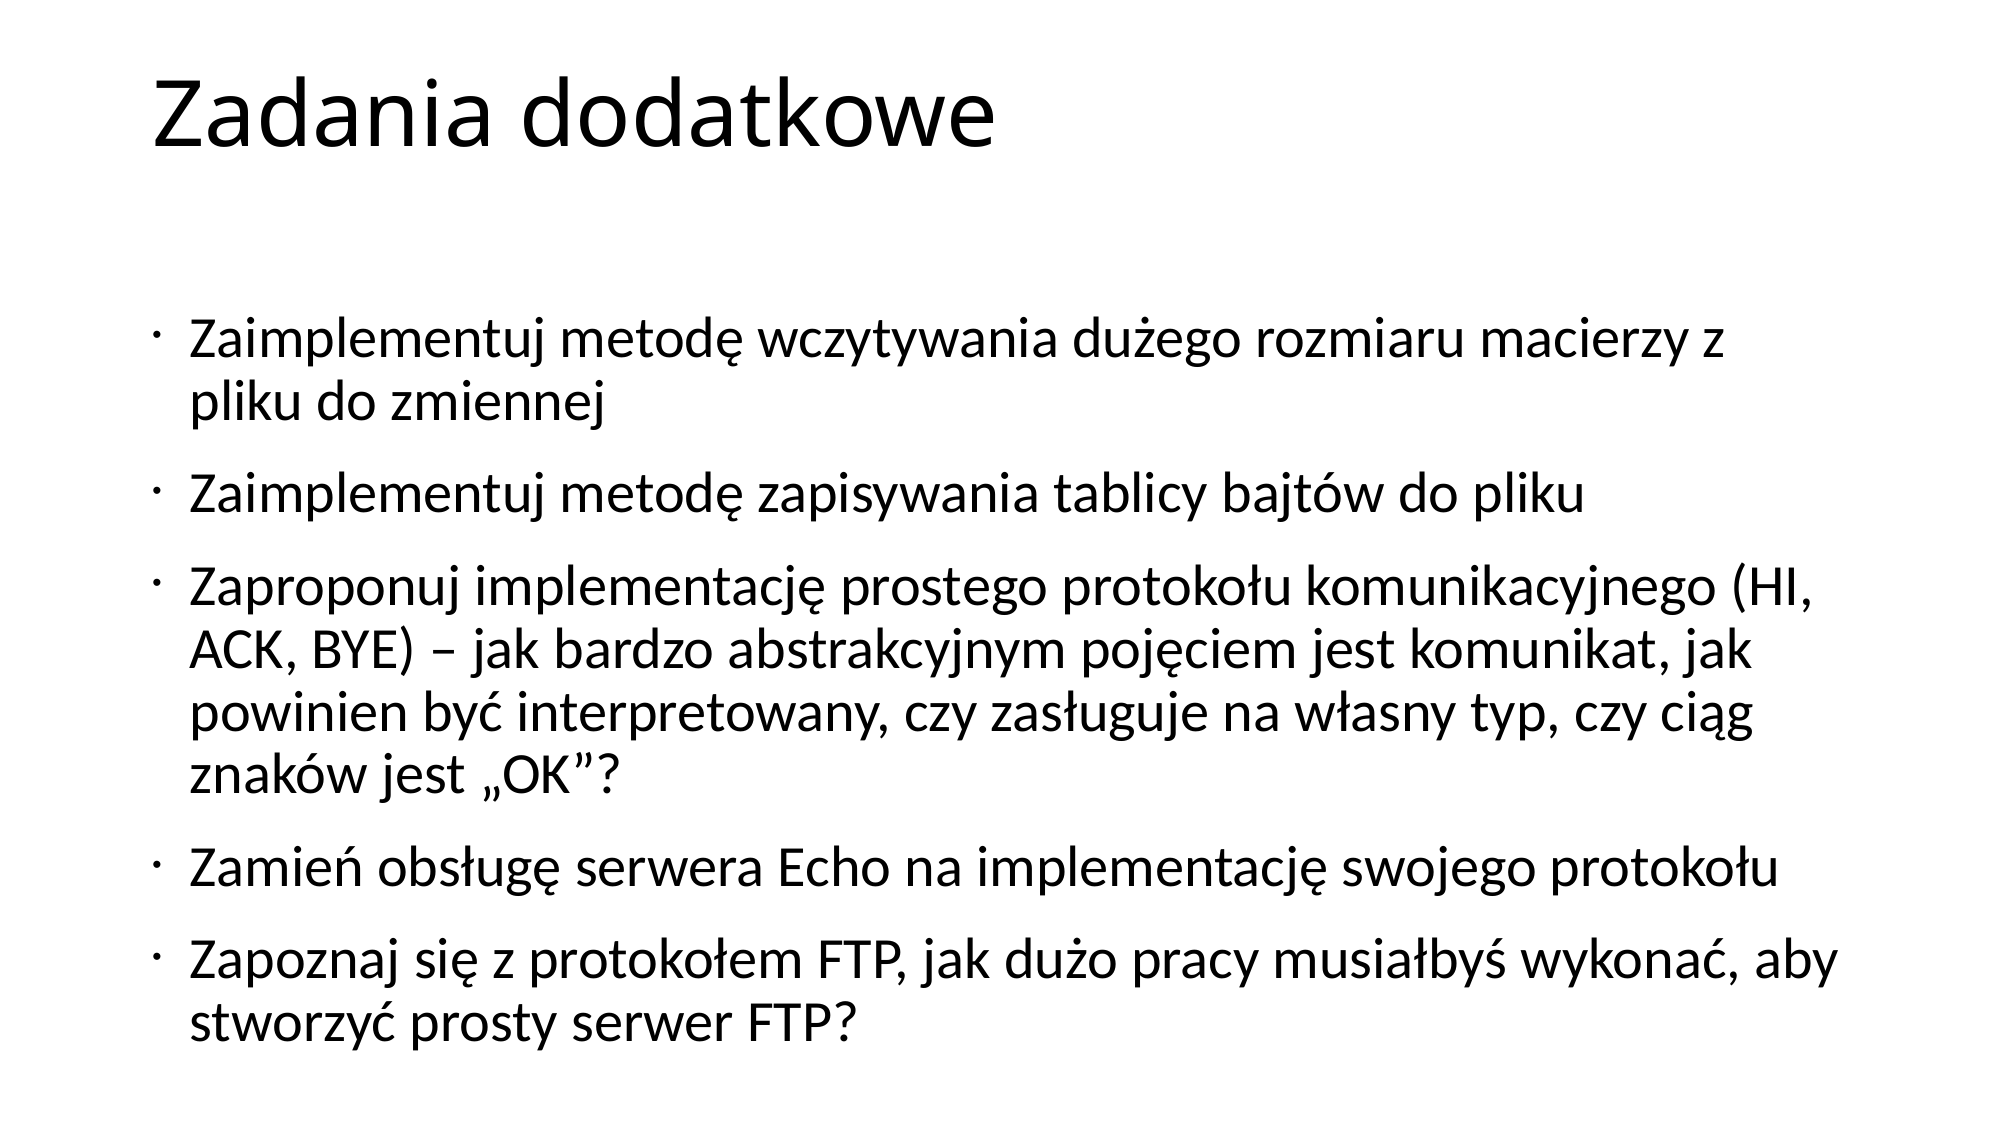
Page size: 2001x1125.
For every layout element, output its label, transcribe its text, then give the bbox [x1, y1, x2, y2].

list Zaimplementuj metodę wczytywania dużego rozmiaru macierzy z pliku do zmiennej Zaimplementuj metodę zapisywania tablicy bajtów do pliku Zaproponuj implementację prostego protokołu komunikacyjnego (HI, ACK, BYE) – jak bardzo abstrakcyjnym pojęciem jest komunikat, jak powinien być interpretowany, czy zasługuje na własny typ, czy ciąg znaków jest „OK”? Zamień obsługę serwera Echo na implementację swojego protokołu Zapoznaj się z protokołem FTP, jak dużo pracy musiałbyś wykonać, aby stworzyć prosty serwer FTP? [137, 299, 1863, 1014]
title Zadania dodatkowe [137, 59, 1863, 278]
